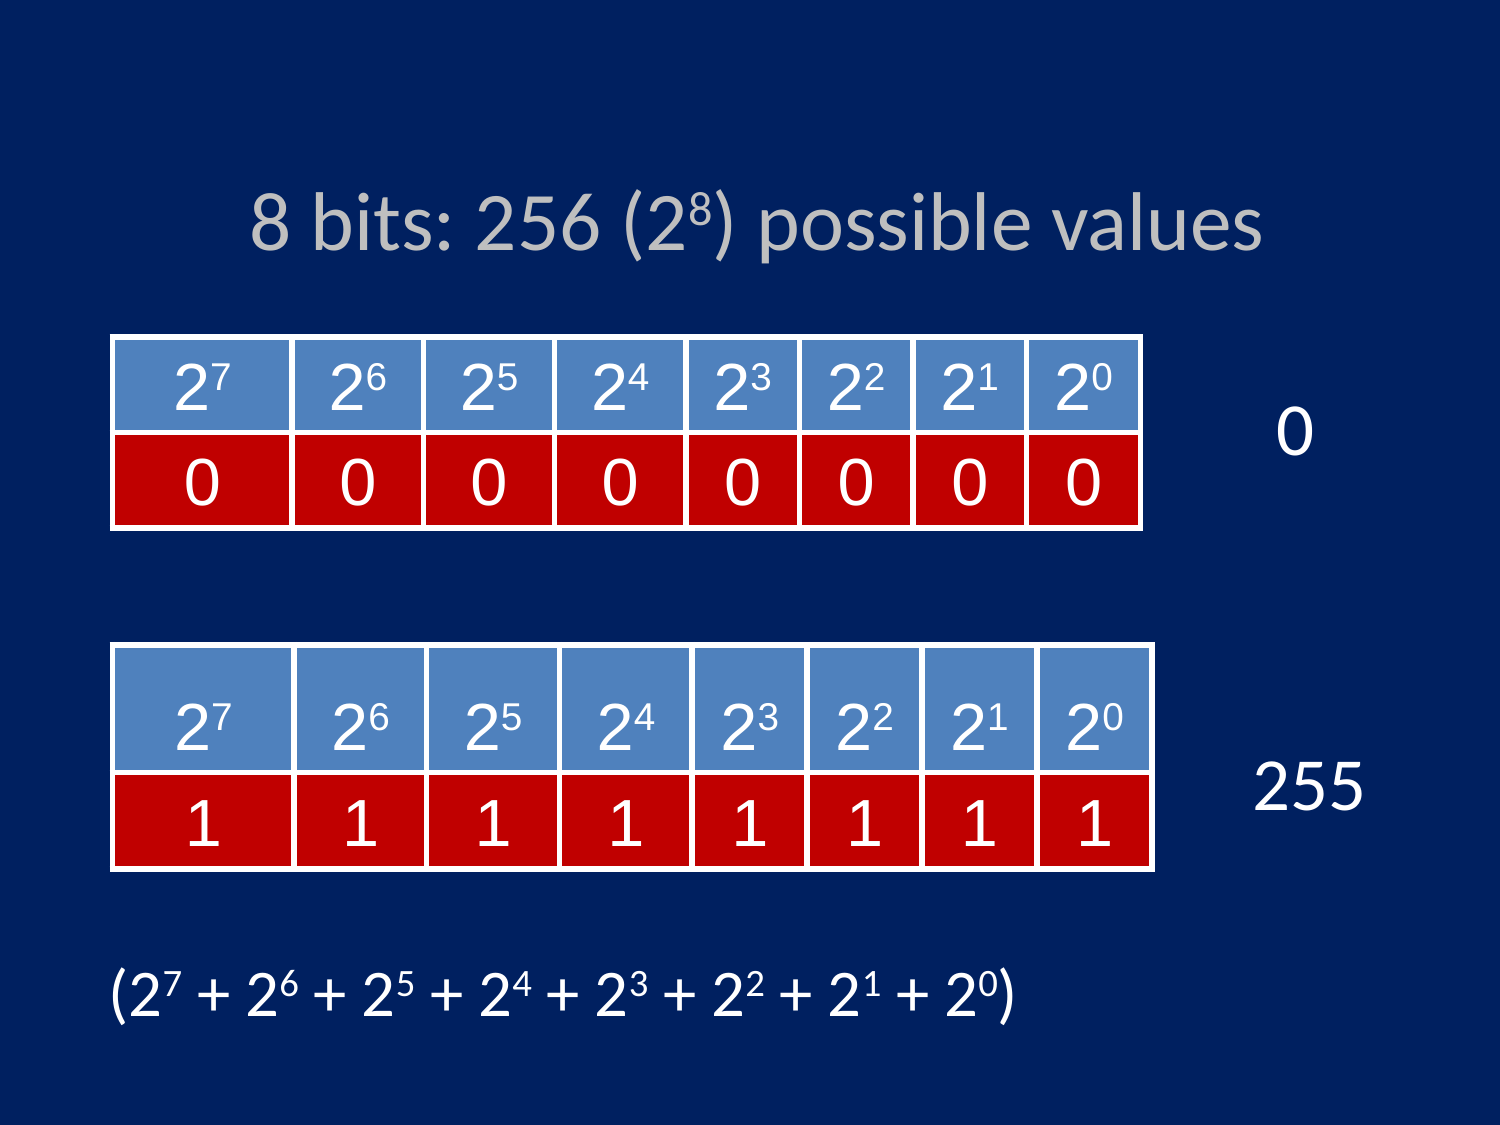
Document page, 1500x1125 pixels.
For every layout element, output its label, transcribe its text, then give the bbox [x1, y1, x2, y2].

table_cell 1 [1040, 775, 1149, 866]
table_cell 1 [925, 775, 1034, 866]
table_header 21 [916, 340, 1024, 430]
table_header 24 [557, 340, 683, 430]
table_cell 0 [1029, 435, 1138, 525]
table_header 21 [925, 648, 1034, 770]
table_header 24 [562, 648, 689, 770]
table_header 25 [429, 648, 557, 770]
table_cell 1 [562, 775, 689, 866]
table_header 20 [1029, 340, 1138, 430]
text_box 8 bits: 256 (28) possible values [14, 121, 1500, 313]
table_header 25 [426, 340, 552, 430]
table_cell 1 [810, 775, 919, 866]
table_header 27 [115, 648, 291, 770]
table_cell 0 [802, 435, 910, 525]
text_box 0 [1261, 372, 1356, 478]
table_header 23 [689, 340, 797, 430]
table_header 23 [695, 648, 804, 770]
table_cell 0 [295, 435, 421, 525]
table_header 26 [297, 648, 424, 770]
table_header 20 [1040, 648, 1149, 770]
table_cell 0 [916, 435, 1024, 525]
table_cell 0 [115, 435, 289, 525]
table_cell 1 [297, 775, 424, 866]
table_cell 1 [115, 775, 291, 866]
table_cell 0 [557, 435, 683, 525]
table_cell 1 [695, 775, 804, 866]
table_header 22 [802, 340, 910, 430]
text_box 255 [1237, 727, 1450, 833]
table_header 22 [810, 648, 919, 770]
text_box (27 + 26 + 25 + 24 + 23 + 22 + 21 + 20) [94, 942, 1453, 1038]
table_cell 1 [429, 775, 557, 866]
table_header 26 [295, 340, 421, 430]
table_header 27 [115, 340, 289, 430]
table_cell 0 [426, 435, 552, 525]
table_cell 0 [689, 435, 797, 525]
